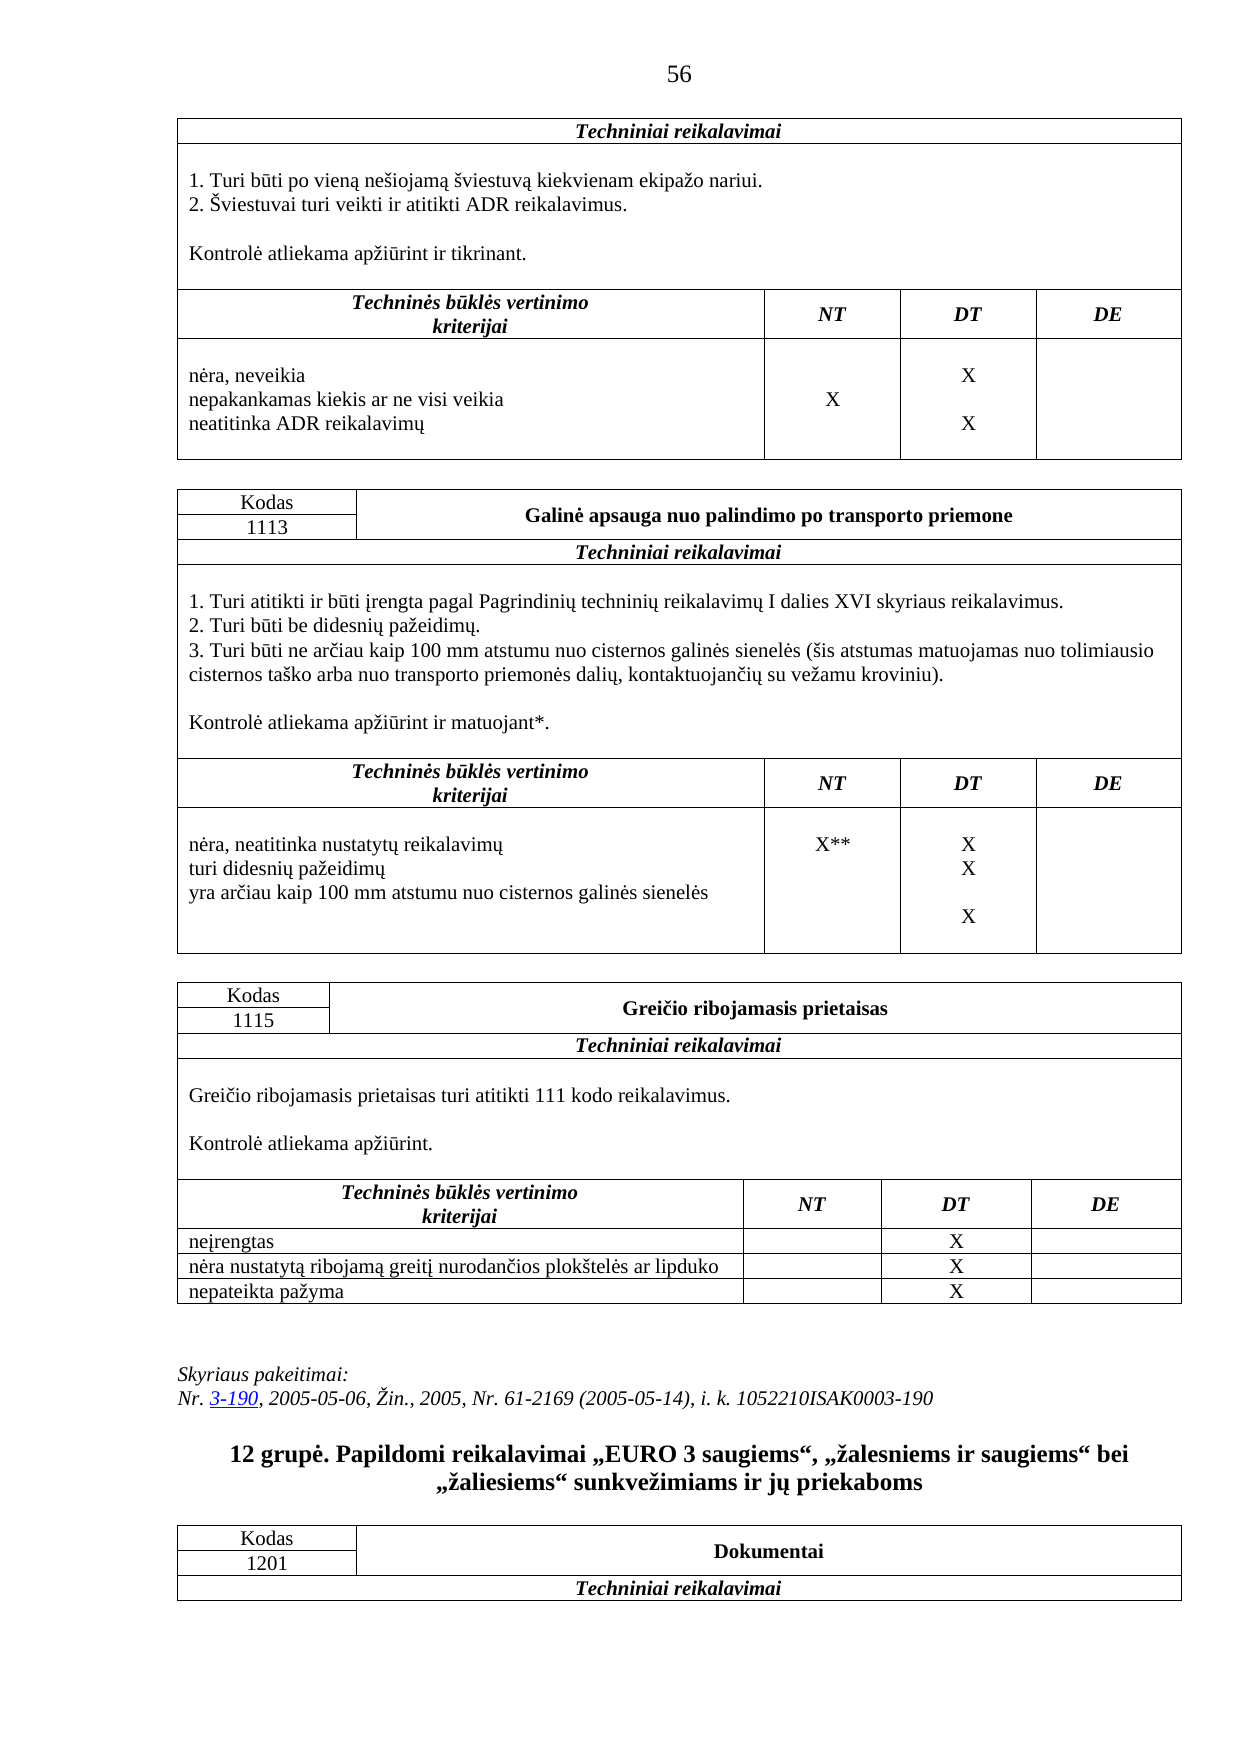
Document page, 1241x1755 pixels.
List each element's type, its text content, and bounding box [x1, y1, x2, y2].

table_header Kodas [178, 1526, 356, 1550]
table_cell nėra nustatytą ribojamą greitį nurodančios plokštelės ar lipduko [178, 1254, 743, 1278]
table_cell X [765, 339, 900, 459]
table_cell Techninės būklės vertinimo kriterijai [178, 1180, 743, 1228]
table_cell DE [1037, 290, 1181, 338]
text 12 grupė. Papildomi reikalavimai „EURO 3 saugiems“, „žalesniems ir saugiems“ bei „žaliesiems“ sunkvežimiams ir jų priekaboms [177, 1439, 1181, 1496]
table_cell Techniniai reikalavimai [178, 540, 1181, 564]
text Skyriaus pakeitimai: [177, 1362, 1181, 1386]
table_cell [1037, 808, 1181, 952]
table_header Kodas [178, 983, 329, 1007]
table_cell [744, 1254, 881, 1278]
text Nr. 3-190, 2005-05-06, Žin., 2005, Nr. 61-2169 (2005-05-14), i. k. 1052210ISAK0003-190 [177, 1386, 1181, 1410]
table_cell neįrengtas [178, 1229, 743, 1253]
table_cell X [882, 1254, 1031, 1278]
table_cell DT [901, 290, 1036, 338]
table_cell DT [901, 759, 1036, 807]
table_header Greičio ribojamasis prietaisas [330, 983, 1181, 1032]
table_cell nėra, neveikia nepakankamas kiekis ar ne visi veikia neatitinka ADR reikalavimų [178, 339, 764, 459]
table_cell Techninės būklės vertinimo kriterijai [178, 759, 764, 807]
table_cell Techniniai reikalavimai [178, 119, 1181, 143]
table_cell Techniniai reikalavimai [178, 1576, 1181, 1600]
table_cell X X [901, 339, 1036, 459]
table_cell DE [1032, 1180, 1181, 1228]
table_cell DE [1037, 759, 1181, 807]
table_cell [1037, 339, 1181, 459]
table_cell [1032, 1279, 1181, 1303]
table_cell NT [744, 1180, 881, 1228]
table_cell [744, 1229, 881, 1253]
table_cell Techninės būklės vertinimo kriterijai [178, 290, 764, 338]
table_cell 1. Turi būti po vieną nešiojamą šviestuvą kiekvienam ekipažo nariui. 2. Šviestuvai turi veikti ir atitikti ADR reikalavimus. Kontrolė atliekama apžiūrint ir tikrinant. [178, 144, 1181, 289]
table_cell Greičio ribojamasis prietaisas turi atitikti 111 kodo reikalavimus. Kontrolė atliekama apžiūrint. [178, 1059, 1181, 1179]
table_cell DT [882, 1180, 1031, 1228]
table_cell 1201 [178, 1551, 356, 1575]
table_cell [1032, 1229, 1181, 1253]
table_cell nėra, neatitinka nustatytų reikalavimų turi didesnių pažeidimų yra arčiau kaip 100 mm atstumu nuo cisternos galinės sienelės [178, 808, 764, 952]
table_cell X [882, 1229, 1031, 1253]
table_cell X X X [901, 808, 1036, 952]
table_cell [744, 1279, 881, 1303]
table_cell Techniniai reikalavimai [178, 1034, 1181, 1057]
table_cell X [882, 1279, 1031, 1303]
table_cell [1032, 1254, 1181, 1278]
table_cell NT [765, 759, 900, 807]
table_cell 1113 [178, 515, 356, 539]
table_header Dokumentai [357, 1526, 1181, 1575]
table_header Galinė apsauga nuo palindimo po transporto priemone [357, 490, 1181, 539]
table_header Kodas [178, 490, 356, 514]
table_cell nepateikta pažyma [178, 1279, 743, 1303]
table_cell NT [765, 290, 900, 338]
table_cell 1. Turi atitikti ir būti įrengta pagal Pagrindinių techninių reikalavimų I dalies XVI skyriaus reikalavimus. 2. Turi būti be didesnių pažeidimų. 3. Turi būti ne arčiau kaip 100 mm atstumu nuo cisternos galinės sienelės (šis atstumas matuojamas nuo tolimiausio cisternos taško arba nuo transporto priemonės dalių, kontaktuojančių su vežamu kroviniu). Kontrolė atliekama apžiūrint ir matuojant*. [178, 565, 1181, 758]
table_cell 1115 [178, 1008, 329, 1032]
table_cell X** [765, 808, 900, 952]
